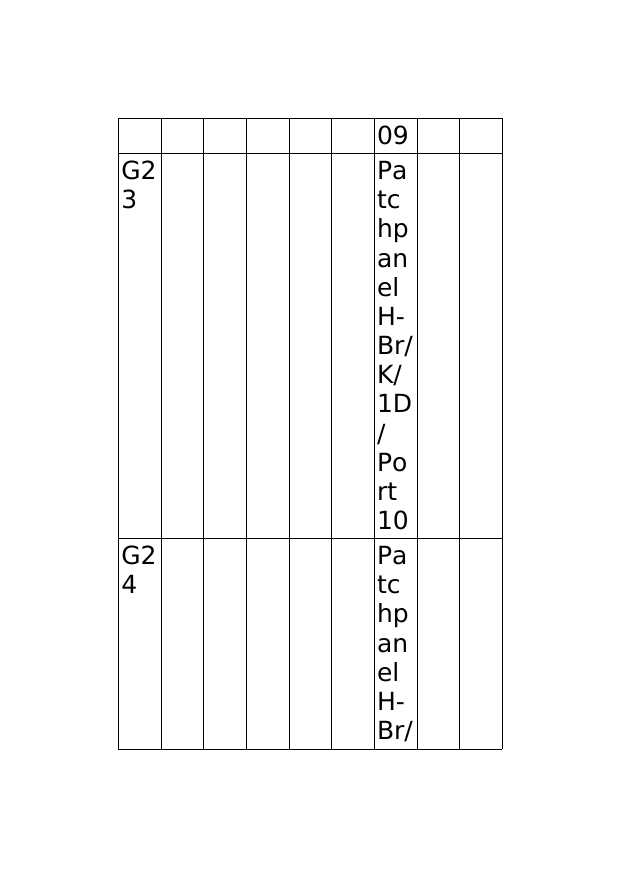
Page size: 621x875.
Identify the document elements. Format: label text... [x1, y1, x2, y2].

table_cell 09 [375, 119, 417, 153]
table_cell [162, 539, 203, 748]
table_cell [204, 539, 246, 748]
table_cell [332, 154, 374, 538]
table_cell [418, 539, 459, 748]
table_cell [162, 154, 203, 538]
table_cell [460, 154, 502, 538]
table_cell Patchpanel H-Br/K/1D / Port 10 [375, 154, 417, 538]
table_cell [119, 119, 161, 153]
table_cell [204, 119, 246, 153]
table_cell [247, 119, 289, 153]
table_cell [418, 154, 459, 538]
table_cell G23 [119, 154, 161, 538]
table_cell [247, 539, 289, 748]
table_cell [204, 154, 246, 538]
table_cell [332, 119, 374, 153]
table_cell [290, 154, 331, 538]
table_cell [247, 154, 289, 538]
table_cell Patchpanel H-Br/ [375, 539, 417, 748]
table_cell [460, 539, 502, 748]
table_cell [332, 539, 374, 748]
table_cell [290, 119, 331, 153]
table_cell [460, 119, 502, 153]
table_cell G24 [119, 539, 161, 748]
table_cell [418, 119, 459, 153]
table_cell [290, 539, 331, 748]
table_cell [162, 119, 203, 153]
